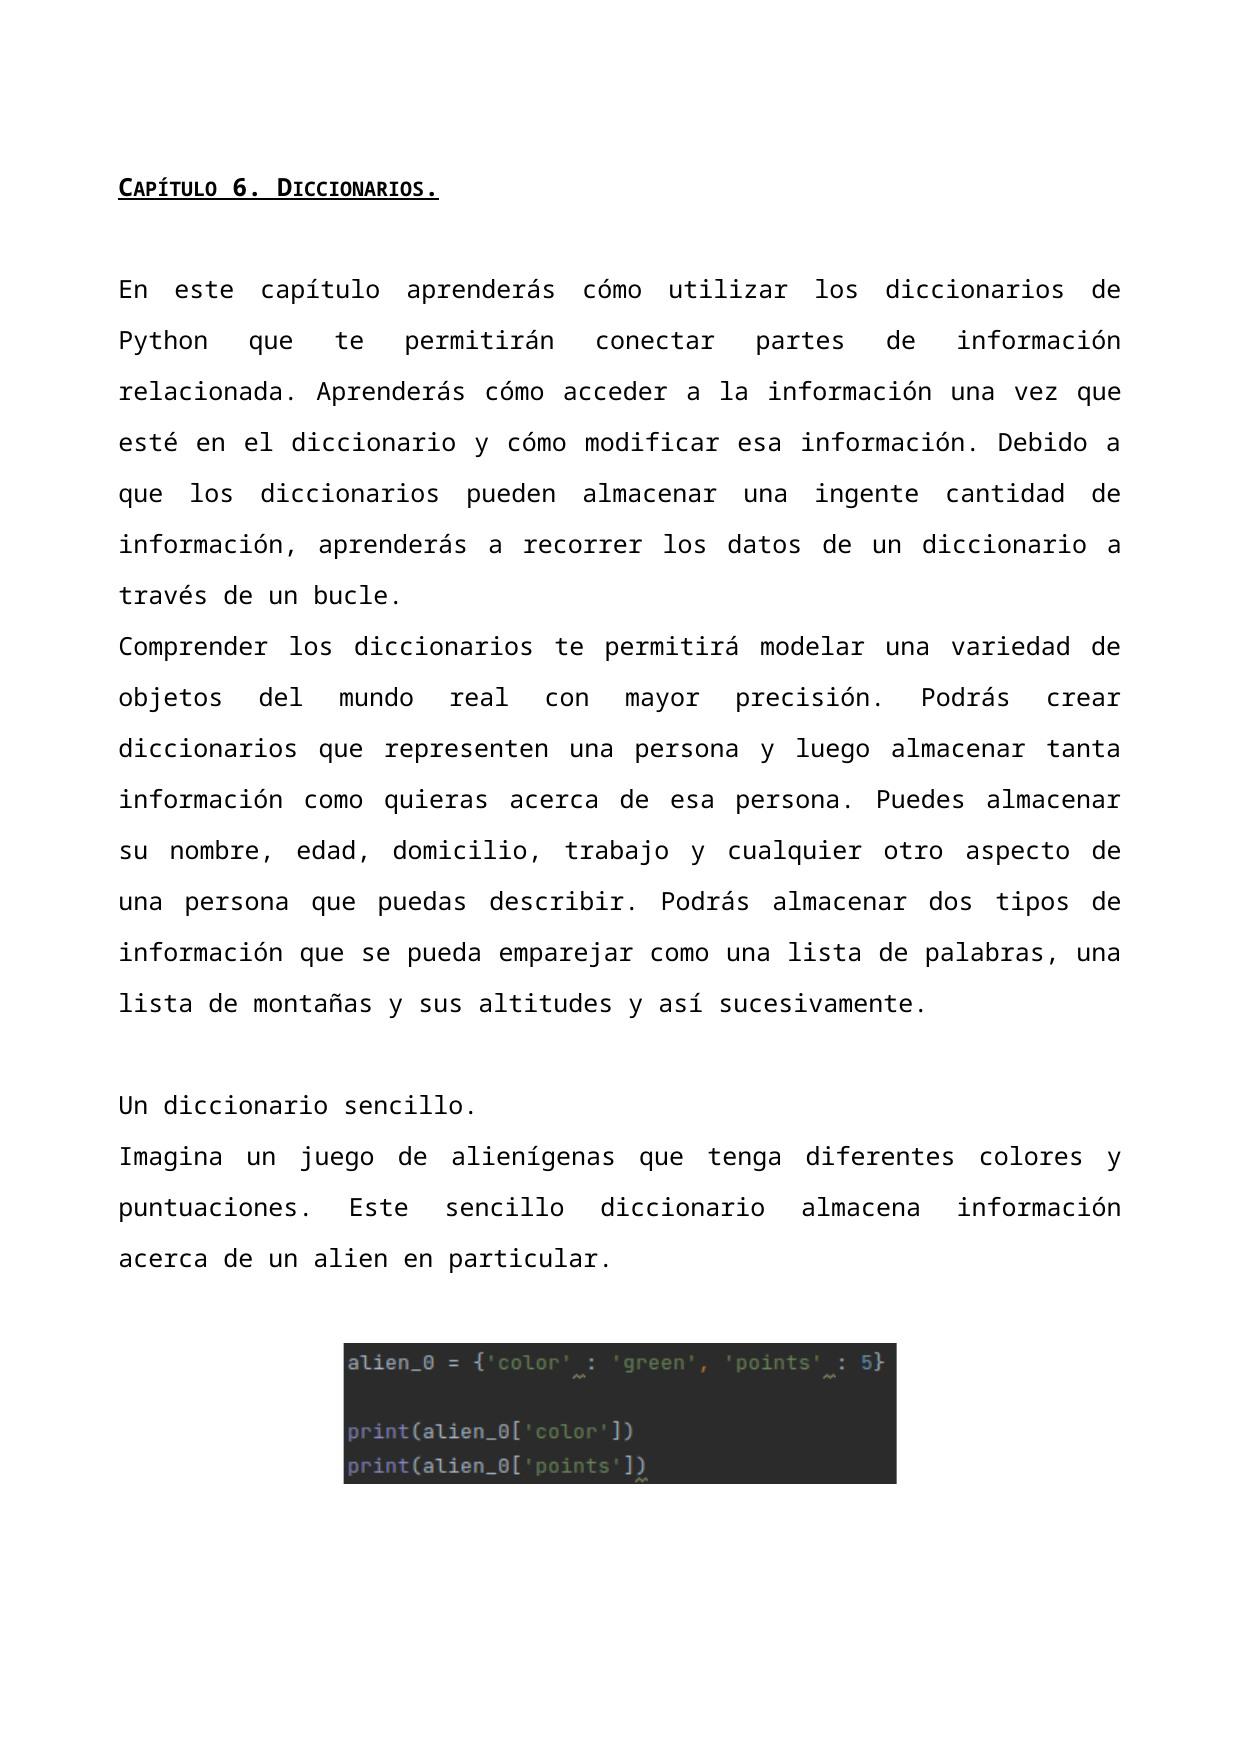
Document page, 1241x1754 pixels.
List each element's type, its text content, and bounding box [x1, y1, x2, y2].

text Comprender los diccionarios te permitirá modelar una variedad de objetos del mundo real con mayor precisión. Podrás crear diccionarios que representen una persona y luego almacenar tanta información como quieras acerca de esa persona. Puedes almacenar su nombre, edad, domicilio, trabajo y cualquier otro aspecto de una persona que puedas describir. Podrás almacenar dos tipos de información que se pueda emparejar como una lista de palabras, una lista de montañas y sus altitudes y así sucesivamente. [118, 628, 1122, 1020]
picture [343, 1343, 897, 1484]
text Imagina un juego de alienígenas que tenga diferentes colores y puntuaciones. Este sencillo diccionario almacena información acerca de un alien en particular. [118, 1139, 1122, 1275]
text Capítulo 6. Diccionarios. [118, 169, 1122, 203]
text Un diccionario sencillo. [118, 1088, 1122, 1122]
text En este capítulo aprenderás cómo utilizar los diccionarios de Python que te permitirán conectar partes de información relacionada. Aprenderás cómo acceder a la información una vez que esté en el diccionario y cómo modificar esa información. Debido a que los diccionarios pueden almacenar una ingente cantidad de información, aprenderás a recorrer los datos de un diccionario a través de un bucle. [118, 271, 1122, 612]
